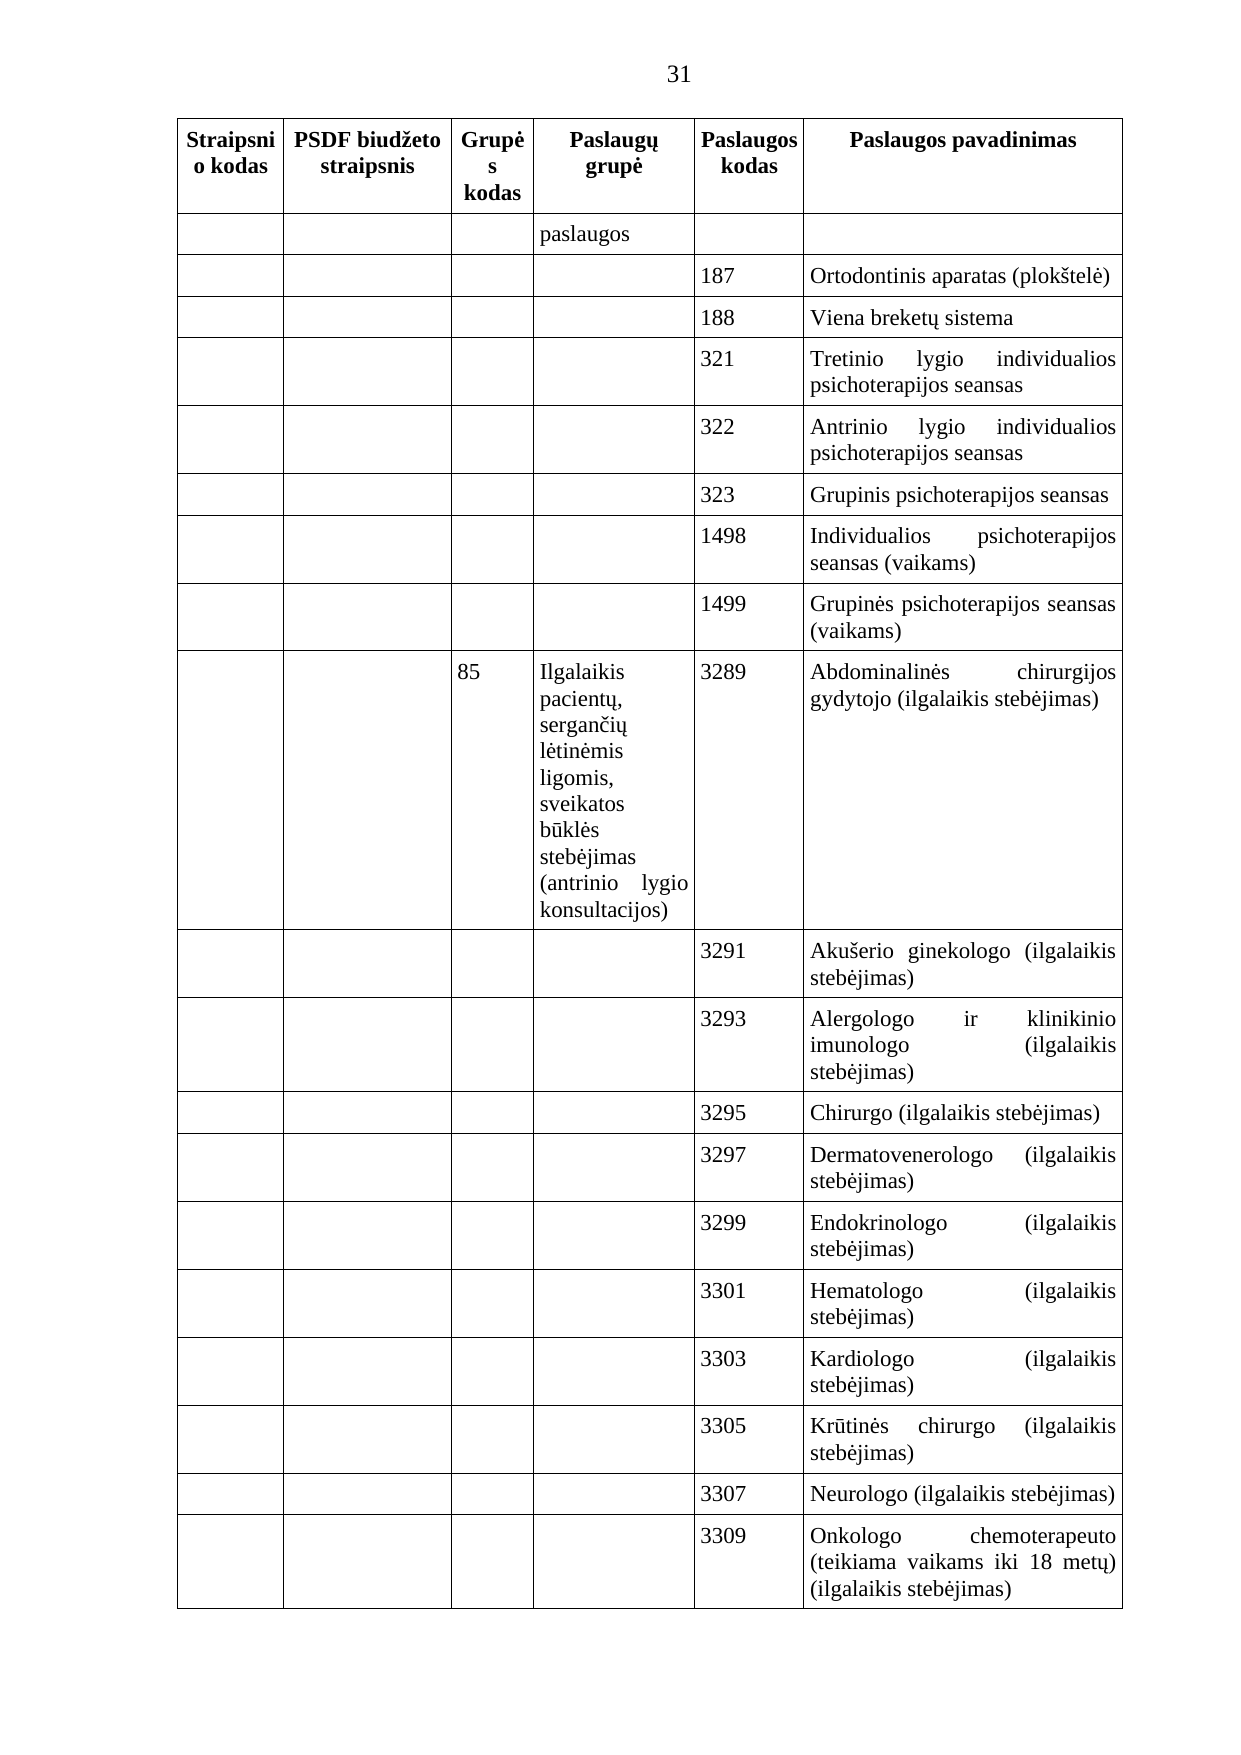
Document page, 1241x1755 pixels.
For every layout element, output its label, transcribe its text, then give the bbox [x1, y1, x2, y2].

table_cell 3289 [695, 651, 803, 929]
table_cell [178, 1406, 283, 1472]
table_cell 3299 [695, 1202, 803, 1269]
table_cell Alergologo ir klinikinio imunologo (ilgalaikis stebėjimas) [804, 998, 1122, 1091]
table_cell Neurologo (ilgalaikis stebėjimas) [804, 1474, 1122, 1514]
table_cell [178, 930, 283, 997]
table_cell [534, 297, 694, 337]
table_cell [284, 1406, 451, 1472]
table_cell paslaugos [534, 214, 694, 254]
table_cell 85 [452, 651, 533, 929]
table_cell 1498 [695, 516, 803, 582]
table_cell [178, 584, 283, 650]
table_cell [284, 297, 451, 337]
table_cell 1499 [695, 584, 803, 650]
table_cell 3295 [695, 1092, 803, 1133]
table_cell 323 [695, 474, 803, 514]
table_cell [534, 1092, 694, 1133]
table_cell [178, 1134, 283, 1201]
table_cell [452, 516, 533, 582]
table_cell [534, 406, 694, 473]
table_cell [534, 1270, 694, 1337]
table_cell [284, 1338, 451, 1404]
table_cell [284, 516, 451, 582]
table_cell Chirurgo (ilgalaikis stebėjimas) [804, 1092, 1122, 1133]
table_cell [178, 1270, 283, 1337]
table_cell [452, 1202, 533, 1269]
table_cell [178, 406, 283, 473]
table_cell [178, 214, 283, 254]
table_cell [695, 214, 803, 254]
table_header Paslaugų grupė [534, 119, 694, 212]
table_cell [284, 1270, 451, 1337]
table_cell [452, 474, 533, 514]
table_cell [534, 998, 694, 1091]
table_header Paslaugos pavadinimas [804, 119, 1122, 212]
table_cell Onkologo chemoterapeuto (teikiama vaikams iki 18 metų) (ilgalaikis stebėjimas) [804, 1515, 1122, 1608]
table_cell [452, 1092, 533, 1133]
table_cell 3303 [695, 1338, 803, 1404]
table_cell [452, 1270, 533, 1337]
table_cell [284, 214, 451, 254]
table_cell Viena breketų sistema [804, 297, 1122, 337]
table_cell Ortodontinis aparatas (plokštelė) [804, 255, 1122, 296]
table_cell [284, 474, 451, 514]
table_cell Hematologo (ilgalaikis stebėjimas) [804, 1270, 1122, 1337]
table_cell [284, 584, 451, 650]
table_cell [284, 930, 451, 997]
table_cell [284, 651, 451, 929]
table_cell [178, 998, 283, 1091]
table_header PSDF biudžeto straipsnis [284, 119, 451, 212]
table_cell 3293 [695, 998, 803, 1091]
table_cell 3309 [695, 1515, 803, 1608]
table_cell [534, 516, 694, 582]
table_cell 3307 [695, 1474, 803, 1514]
table_cell [534, 255, 694, 296]
table_cell Kardiologo (ilgalaikis stebėjimas) [804, 1338, 1122, 1404]
table_cell [284, 1092, 451, 1133]
table_cell [284, 255, 451, 296]
table_cell [284, 1134, 451, 1201]
table_cell [452, 1406, 533, 1472]
table_cell [534, 1474, 694, 1514]
table_cell [178, 1515, 283, 1608]
table_header Paslaugos kodas [695, 119, 803, 212]
table_cell [452, 338, 533, 405]
table_cell Dermatovenerologo (ilgalaikis stebėjimas) [804, 1134, 1122, 1201]
table_cell [534, 1134, 694, 1201]
table_cell [178, 297, 283, 337]
table_cell [534, 1515, 694, 1608]
table_cell Ilgalaikis pacientų, sergančių lėtinėmis ligomis, sveikatos būklės stebėjimas (antrinio lygio konsultacijos) [534, 651, 694, 929]
table_cell [534, 1338, 694, 1404]
table_cell [534, 338, 694, 405]
table_cell 322 [695, 406, 803, 473]
table_cell [452, 297, 533, 337]
table_cell [534, 1202, 694, 1269]
table_cell [452, 406, 533, 473]
table_cell [178, 516, 283, 582]
table_cell [452, 1474, 533, 1514]
table_cell Endokrinologo (ilgalaikis stebėjimas) [804, 1202, 1122, 1269]
table_cell [284, 1202, 451, 1269]
table_cell [452, 930, 533, 997]
table_cell [178, 1338, 283, 1404]
table_cell [178, 1092, 283, 1133]
table_cell Krūtinės chirurgo (ilgalaikis stebėjimas) [804, 1406, 1122, 1472]
table_cell 3291 [695, 930, 803, 997]
table_cell [284, 998, 451, 1091]
table_cell [178, 1202, 283, 1269]
table_cell [534, 584, 694, 650]
table_cell [452, 1134, 533, 1201]
table_cell [178, 1474, 283, 1514]
table_cell [452, 255, 533, 296]
table_cell [452, 998, 533, 1091]
table_cell [534, 930, 694, 997]
table_cell Antrinio lygio individualios psichoterapijos seansas [804, 406, 1122, 473]
table_cell 3297 [695, 1134, 803, 1201]
table_cell Abdominalinės chirurgijos gydytojo (ilgalaikis stebėjimas) [804, 651, 1122, 929]
table_cell [178, 338, 283, 405]
table_cell [804, 214, 1122, 254]
table_cell Individualios psichoterapijos seansas (vaikams) [804, 516, 1122, 582]
table_cell [284, 338, 451, 405]
table_header Grupės kodas [452, 119, 533, 212]
table_cell Akušerio ginekologo (ilgalaikis stebėjimas) [804, 930, 1122, 997]
table_cell [452, 1515, 533, 1608]
table_cell Grupinis psichoterapijos seansas [804, 474, 1122, 514]
table_cell 321 [695, 338, 803, 405]
table_cell [178, 255, 283, 296]
table_cell 3301 [695, 1270, 803, 1337]
table_cell [178, 651, 283, 929]
table_cell [284, 406, 451, 473]
table_header Straipsnio kodas [178, 119, 283, 212]
table_cell [534, 474, 694, 514]
table_cell [284, 1515, 451, 1608]
table_cell [284, 1474, 451, 1514]
table_cell 188 [695, 297, 803, 337]
table_cell [452, 584, 533, 650]
table_cell [534, 1406, 694, 1472]
table_cell 187 [695, 255, 803, 296]
table_cell [178, 474, 283, 514]
table_cell Grupinės psichoterapijos seansas (vaikams) [804, 584, 1122, 650]
table_cell Tretinio lygio individualios psichoterapijos seansas [804, 338, 1122, 405]
table_cell [452, 1338, 533, 1404]
table_cell [452, 214, 533, 254]
table_cell 3305 [695, 1406, 803, 1472]
